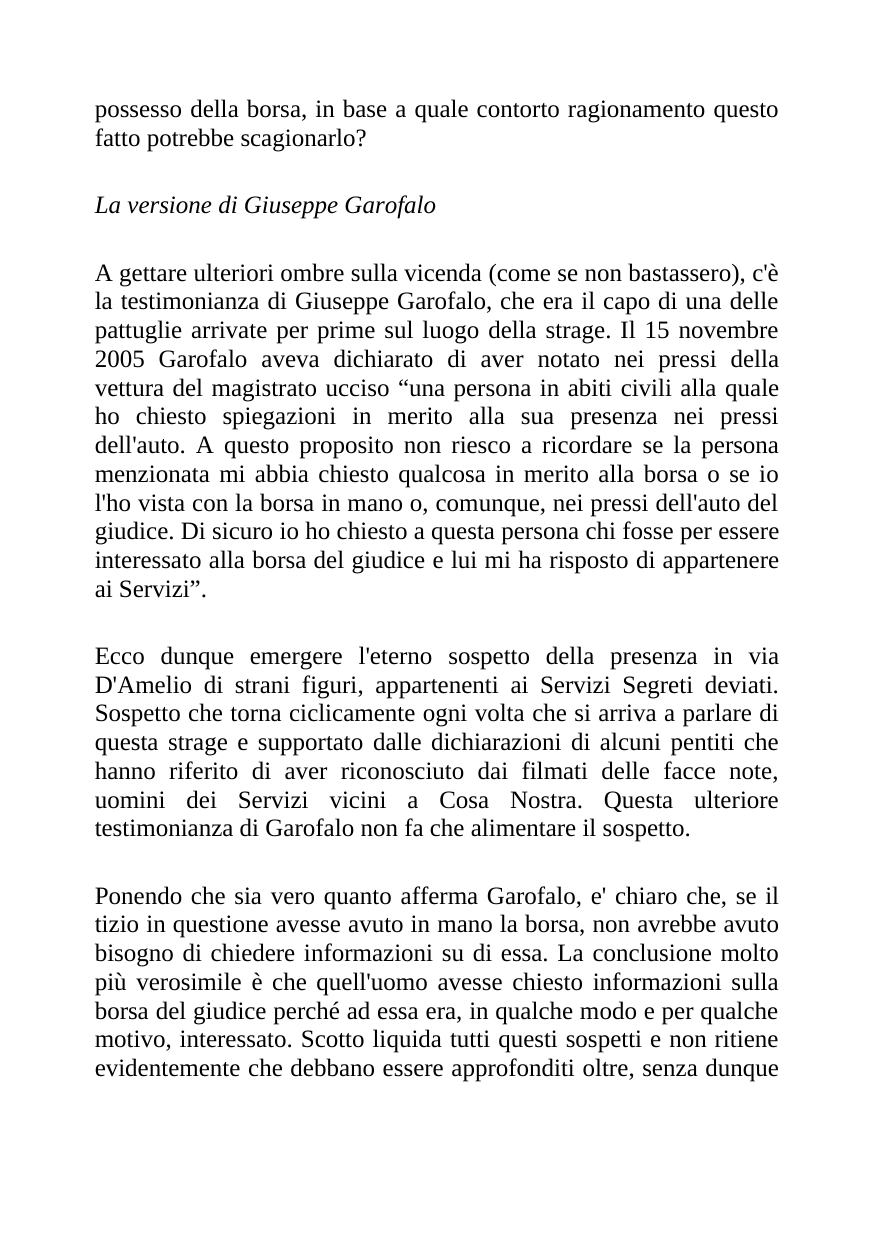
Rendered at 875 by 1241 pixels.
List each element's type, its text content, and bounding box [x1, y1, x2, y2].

text A gettare ulteriori ombre sulla vicenda (come se non bastassero), c'è la testimonianza di Giuseppe Garofalo, che era il capo di una delle pattuglie arrivate per prime sul luogo della strage. Il 15 novembre 2005 Garofalo aveva dichiarato di aver notato nei pressi della vettura del magistrato ucciso “una persona in abiti civili alla quale ho chiesto spiegazioni in merito alla sua presenza nei pressi dell'auto. A questo proposito non riesco a ricordare se la persona menzionata mi abbia chiesto qualcosa in merito alla borsa o se io l'ho vista con la borsa in mano o, comunque, nei pressi dell'auto del giudice. Di sicuro io ho chiesto a questa persona chi fosse per essere interessato alla borsa del giudice e lui mi ha risposto di appartenere ai Servizi”. [94, 258, 779, 603]
text Ecco dunque emergere l'eterno sospetto della presenza in via D'Amelio di strani figuri, appartenenti ai Servizi Segreti deviati. Sospetto che torna ciclicamente ogni volta che si arriva a parlare di questa strage e supportato dalle dichiarazioni di alcuni pentiti che hanno riferito di aver riconosciuto dai filmati delle facce note, uomini dei Servizi vicini a Cosa Nostra. Questa ulteriore testimonianza di Garofalo non fa che alimentare il sospetto. [94, 641, 779, 842]
text La versione di Giuseppe Garofalo [94, 190, 779, 219]
text possesso della borsa, in base a quale contorto ragionamento questo fatto potrebbe scagionarlo? [94, 94, 779, 152]
text Ponendo che sia vero quanto afferma Garofalo, e' chiaro che, se il tizio in questione avesse avuto in mano la borsa, non avrebbe avuto bisogno di chiedere informazioni su di essa. La conclusione molto più verosimile è che quell'uomo avesse chiesto informazioni sulla borsa del giudice perché ad essa era, in qualche modo e per qualche motivo, interessato. Scotto liquida tutti questi sospetti e non ritiene evidentemente che debbano essere approfonditi oltre, senza dunque [94, 881, 779, 1082]
